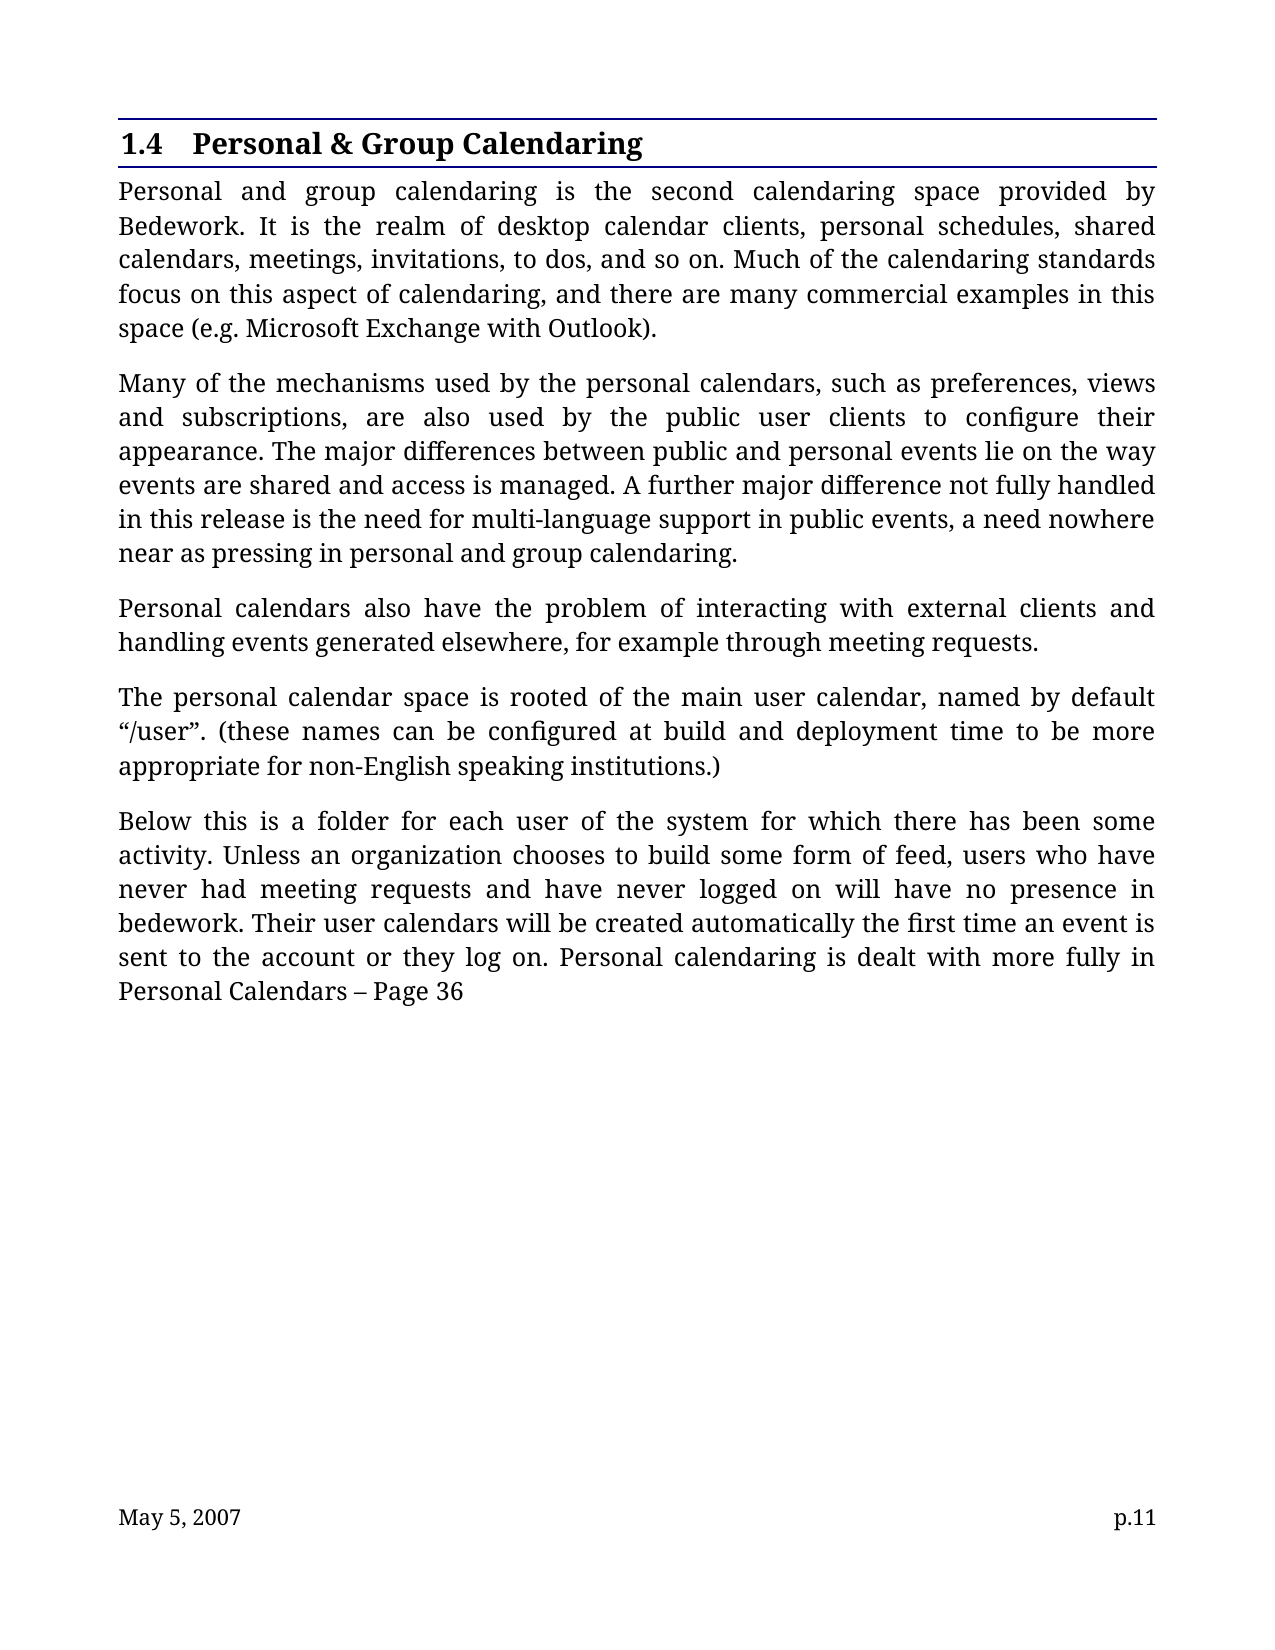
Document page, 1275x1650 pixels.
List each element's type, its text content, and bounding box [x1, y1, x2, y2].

text The personal calendar space is rooted of the main user calendar, named by default “/user”. (these names can be configured at build and deployment time to be more appropriate for non-English speaking institutions.) [118, 680, 1157, 782]
text Personal calendars also have the problem of interacting with external clients and handling events generated elsewhere, for example through meeting requests. [118, 591, 1157, 659]
text Personal and group calendaring is the second calendaring space provided by Bedework. It is the realm of desktop calendar clients, personal schedules, shared calendars, meetings, invitations, to dos, and so on. Much of the calendaring standards focus on this aspect of calendaring, and there are many commercial examples in this space (e.g. Microsoft Exchange with Outlook). [118, 174, 1157, 344]
subtitle Personal & Group Calendaring [118, 120, 1157, 166]
text Many of the mechanisms used by the personal calendars, such as preferences, views and subscriptions, are also used by the public user clients to configure their appearance. The major differences between public and personal events lie on the way events are shared and access is managed. A further major difference not fully handled in this release is the need for multi-language support in public events, a need nowhere near as pressing in personal and group calendaring. [118, 365, 1157, 570]
text Below this is a folder for each user of the system for which there has been some activity. Unless an organization chooses to build some form of feed, users who have never had meeting requests and have never logged on will have no presence in bedework. Their user calendars will be created automatically the first time an event is sent to the account or they log on. Personal calendaring is dealt with more fully in Personal Calendars – Page 34 [118, 803, 1157, 1008]
